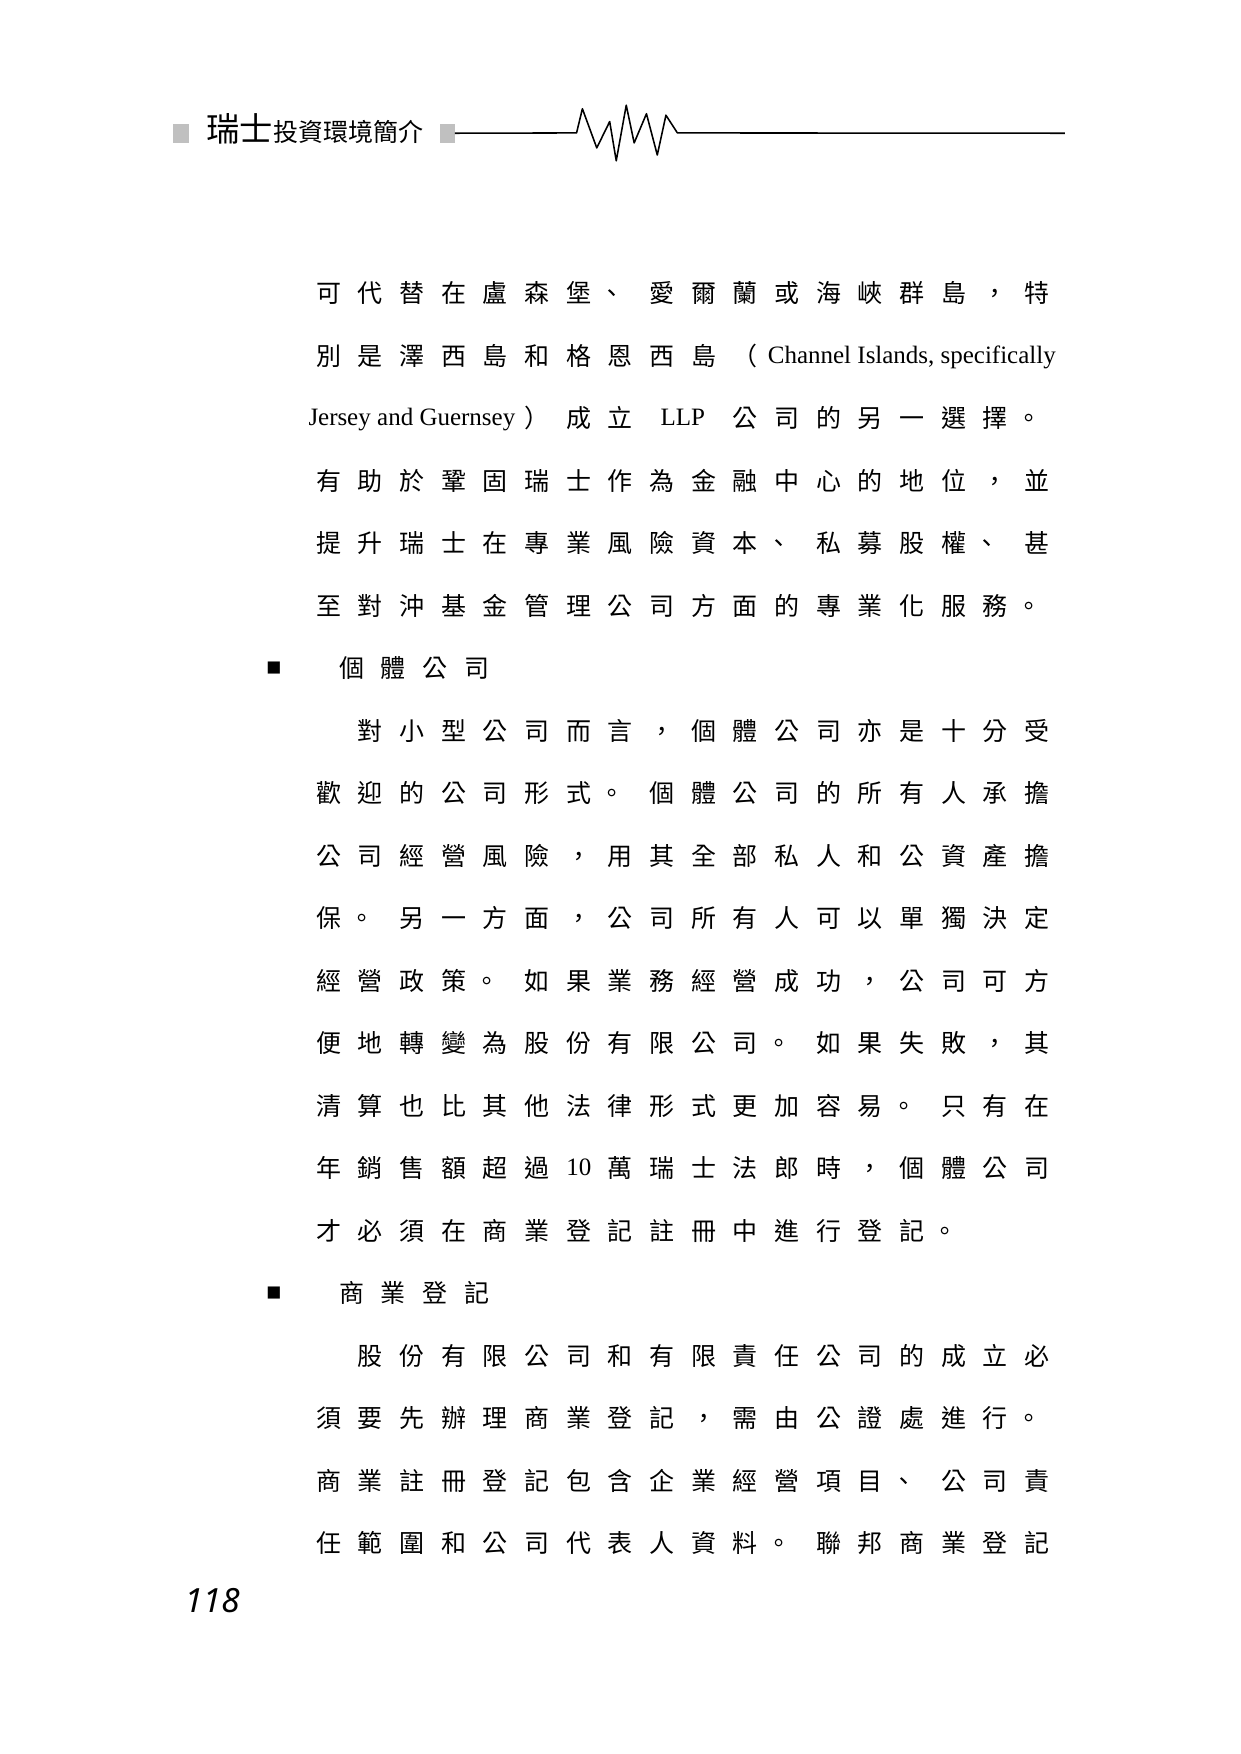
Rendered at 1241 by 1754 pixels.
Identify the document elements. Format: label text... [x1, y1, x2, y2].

text 股份有限公司和有限責任公司的成立必須要先辦理商業登記，需由公證處進行。商業註冊登記包含企業經營項目、公司責任範圍和公司代表人資料。聯邦商業登記 [281, 1313, 1058, 1563]
text ■ 個體公司 [233, 625, 1058, 688]
text ■ 商業登記 [233, 1250, 1058, 1313]
text 可代替在盧森堡、愛爾蘭或海峽群島，特別是澤西島和格恩西島（Channel Islands, specifically Jersey and Guernsey）成立LLP公司的另一選擇。有助於鞏固瑞士作為金融中心的地位，並提升瑞士在專業風險資本、私募股權、甚至對沖基金管理公司方面的專業化服務。 [281, 250, 1058, 625]
text 對小型公司而言，個體公司亦是十分受歡迎的公司形式。個體公司的所有人承擔公司經營風險，用其全部私人和公資產擔保。另一方面，公司所有人可以單獨決定經營政策。如果業務經營成功，公司可方便地轉變為股份有限公司。如果失敗，其清算也比其他法律形式更加容易。只有在年銷售額超過10萬瑞士法郎時，個體公司才必須在商業登記註冊中進行登記。 [281, 688, 1058, 1250]
